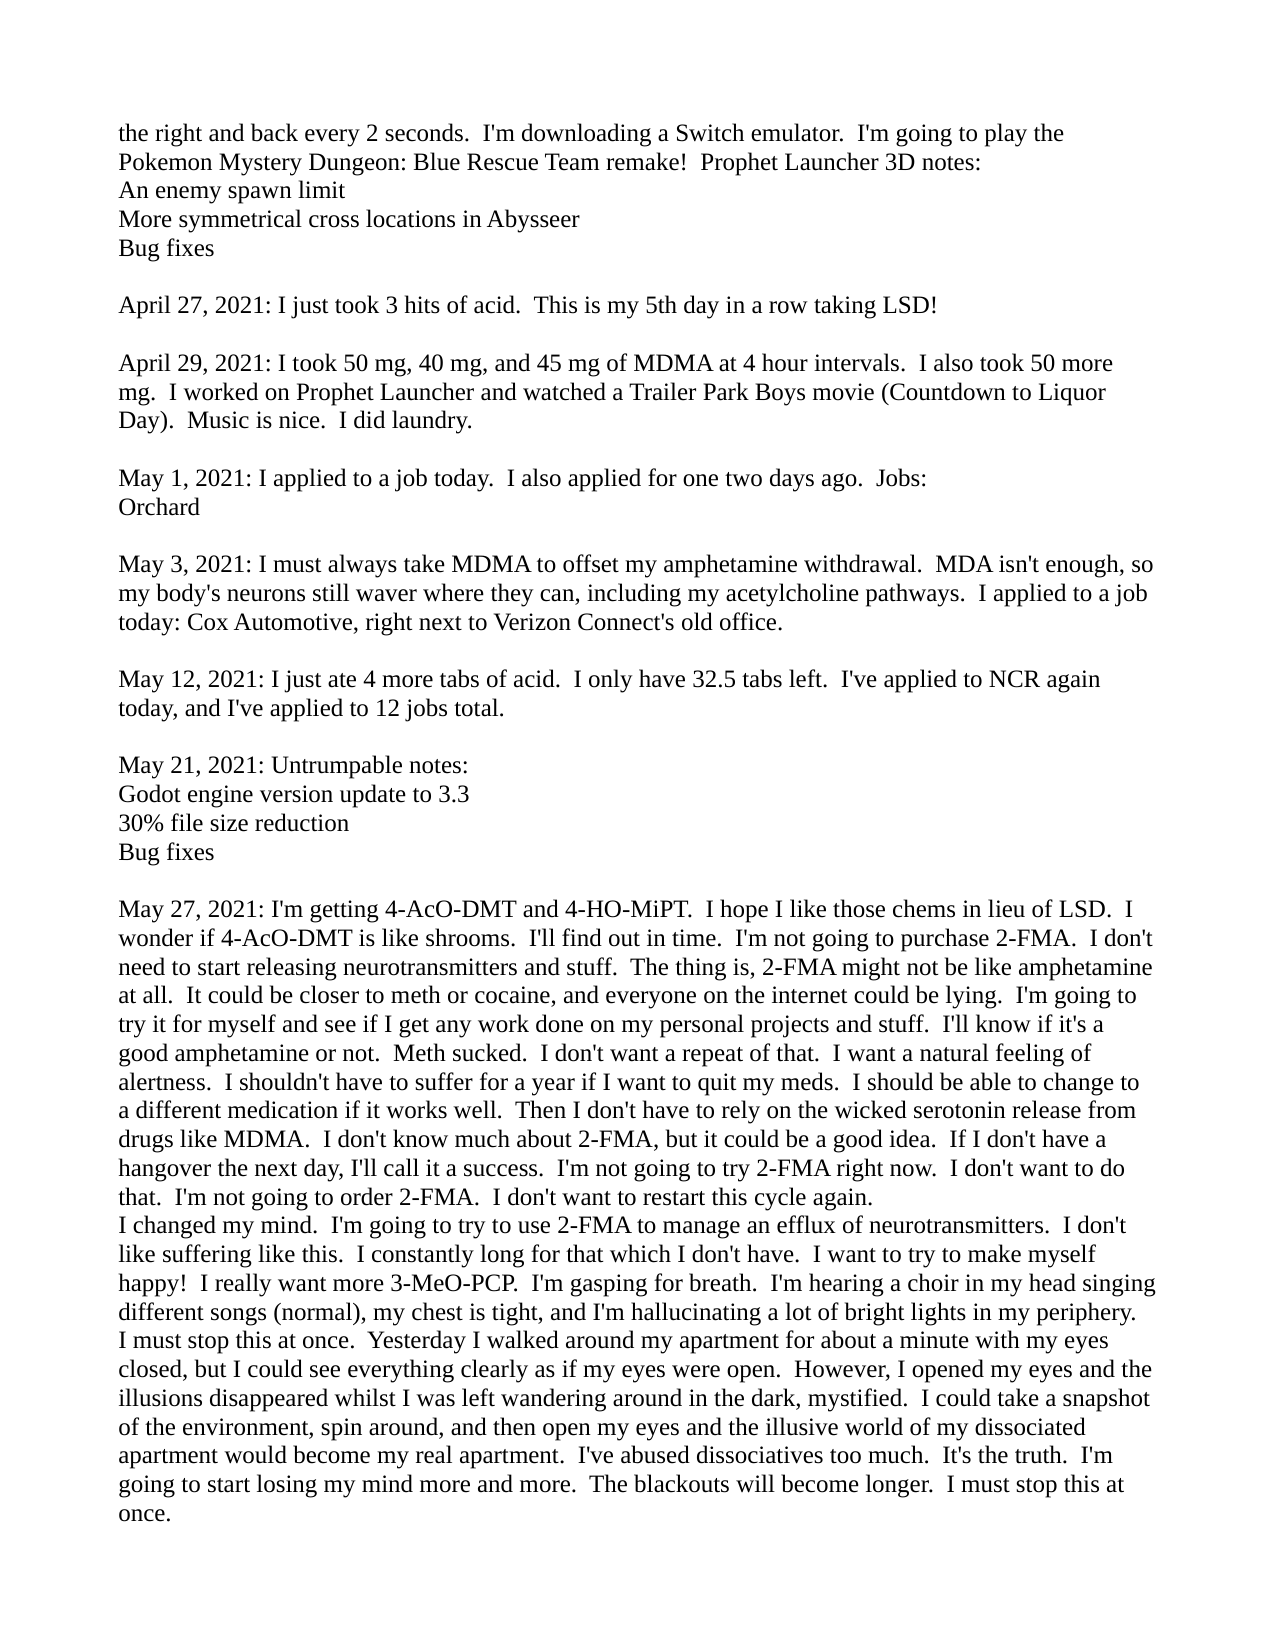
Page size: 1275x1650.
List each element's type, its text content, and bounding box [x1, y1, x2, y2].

text April 27, 2021: I just took 3 hits of acid. This is my 5th day in a row taking LSD! [118, 291, 1157, 319]
text More symmetrical cross locations in Abysseer [118, 204, 1157, 233]
text the right and back every 2 seconds. I'm downloading a Switch emulator. I'm going to play the Pokemon Mystery Dungeon: Blue Rescue Team remake! Prophet Launcher 3D notes: [118, 118, 1157, 176]
text April 29, 2021: I took 50 mg, 40 mg, and 45 mg of MDMA at 4 hour intervals. I also took 50 more mg. I worked on Prophet Launcher and watched a Trailer Park Boys movie (Countdown to Liquor Day). Music is nice. I did laundry. [118, 348, 1157, 434]
text Orchard [118, 492, 1157, 521]
text May 12, 2021: I just ate 4 more tabs of acid. I only have 32.5 tabs left. I've applied to NCR again today, and I've applied to 12 jobs total. [118, 664, 1157, 722]
text An enemy spawn limit [118, 176, 1157, 204]
text 30% file size reduction [118, 808, 1157, 837]
text May 21, 2021: Untrumpable notes: [118, 751, 1157, 779]
text Bug fixes [118, 233, 1157, 262]
text Bug fixes [118, 837, 1157, 866]
text May 27, 2021: I'm getting 4-AcO-DMT and 4-HO-MiPT. I hope I like those chems in lieu of LSD. I wonder if 4-AcO-DMT is like shrooms. I'll find out in time. I'm not going to purchase 2-FMA. I don't need to start releasing neurotransmitters and stuff. The thing is, 2-FMA might not be like amphetamine at all. It could be closer to meth or cocaine, and everyone on the internet could be lying. I'm going to try it for myself and see if I get any work done on my personal projects and stuff. I'll know if it's a good amphetamine or not. Meth sucked. I don't want a repeat of that. I want a natural feeling of alertness. I shouldn't have to suffer for a year if I want to quit my meds. I should be able to change to a different medication if it works well. Then I don't have to rely on the wicked serotonin release from drugs like MDMA. I don't know much about 2-FMA, but it could be a good idea. If I don't have a hangover the next day, I'll call it a success. I'm not going to try 2-FMA right now. I don't want to do that. I'm not going to order 2-FMA. I don't want to restart this cycle again. [118, 894, 1157, 1211]
text May 1, 2021: I applied to a job today. I also applied for one two days ago. Jobs: [118, 463, 1157, 492]
text I changed my mind. I'm going to try to use 2-FMA to manage an efflux of neurotransmitters. I don't like suffering like this. I constantly long for that which I don't have. I want to try to make myself happy! I really want more 3-MeO-PCP. I'm gasping for breath. I'm hearing a choir in my head singing different songs (normal), my chest is tight, and I'm hallucinating a lot of bright lights in my periphery. I must stop this at once. Yesterday I walked around my apartment for about a minute with my eyes closed, but I could see everything clearly as if my eyes were open. However, I opened my eyes and the illusions disappeared whilst I was left wandering around in the dark, mystified. I could take a snapshot of the environment, spin around, and then open my eyes and the illusive world of my dissociated apartment would become my real apartment. I've abused dissociatives too much. It's the truth. I'm going to start losing my mind more and more. The blackouts will become longer. I must stop this at once. [118, 1211, 1157, 1527]
text May 3, 2021: I must always take MDMA to offset my amphetamine withdrawal. MDA isn't enough, so my body's neurons still waver where they can, including my acetylcholine pathways. I applied to a job today: Cox Automotive, right next to Verizon Connect's old office. [118, 549, 1157, 636]
text Godot engine version update to 3.3 [118, 779, 1157, 808]
